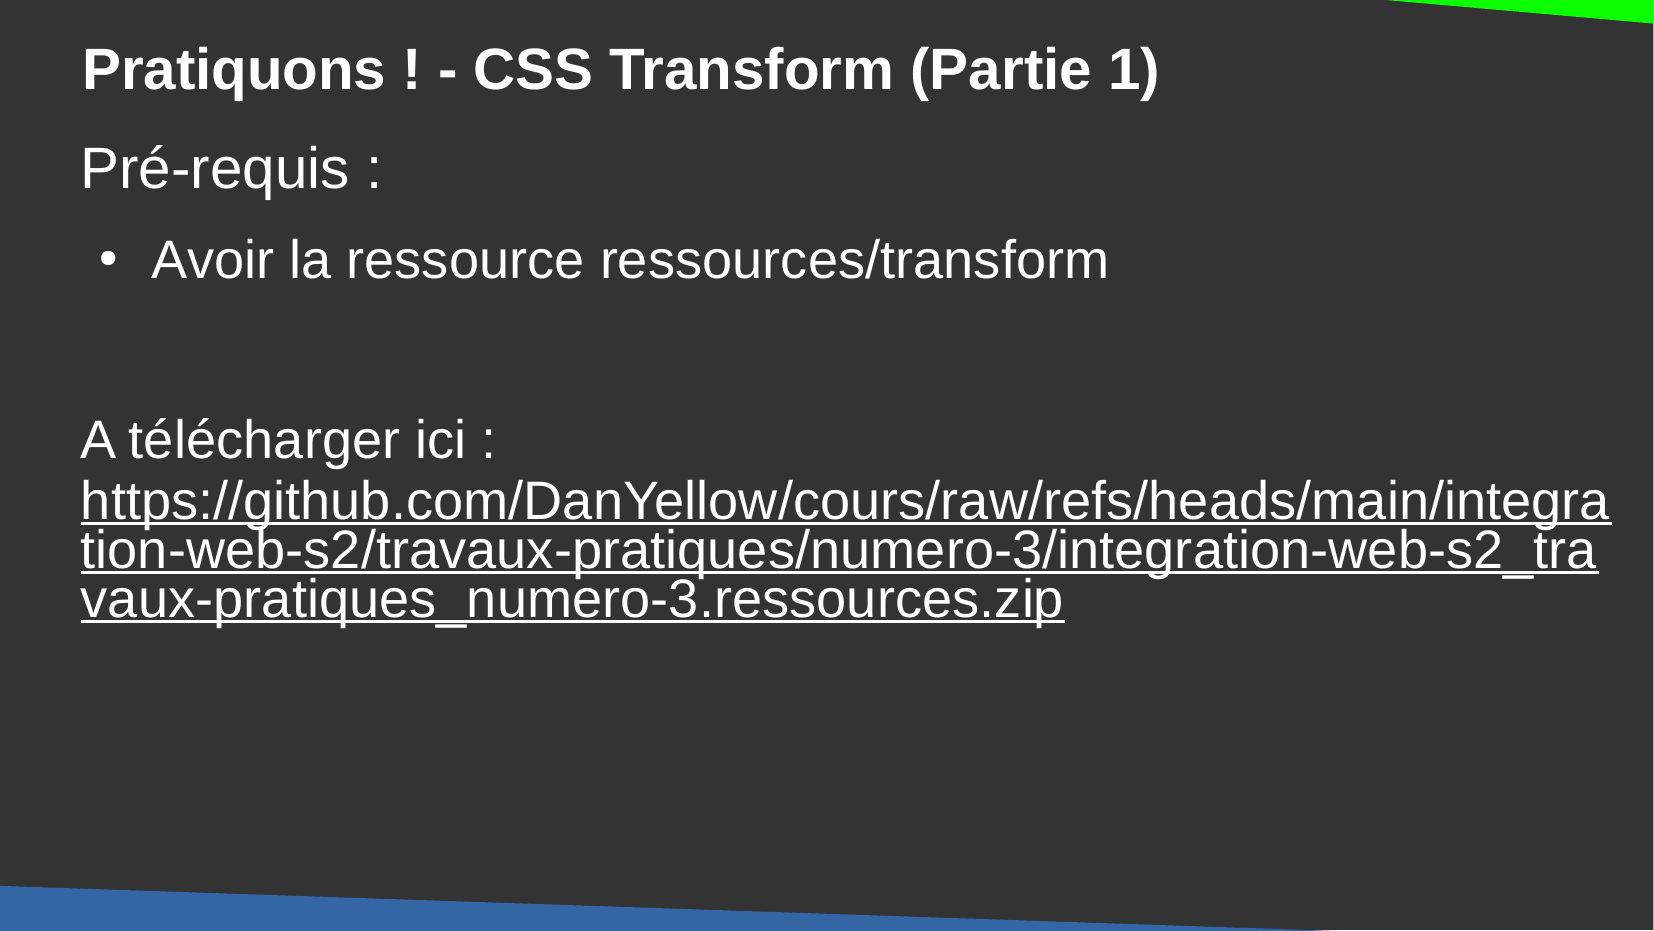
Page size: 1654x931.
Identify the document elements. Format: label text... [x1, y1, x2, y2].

text_box [1385, 0, 1654, 24]
text_box [0, 885, 1337, 931]
list Pré-requis : Avoir la ressource ressources/transform A télécharger ici : https://github.com/DanYellow/cours/raw/refs/heads/main/integration-web-s2/travaux-pratiques/numero-3/integration-web-s2_travaux-pratiques_numero-3.ressources.zip [80, 135, 1620, 721]
title Pratiquons ! - CSS Transform (Partie 1) [82, 37, 1571, 114]
